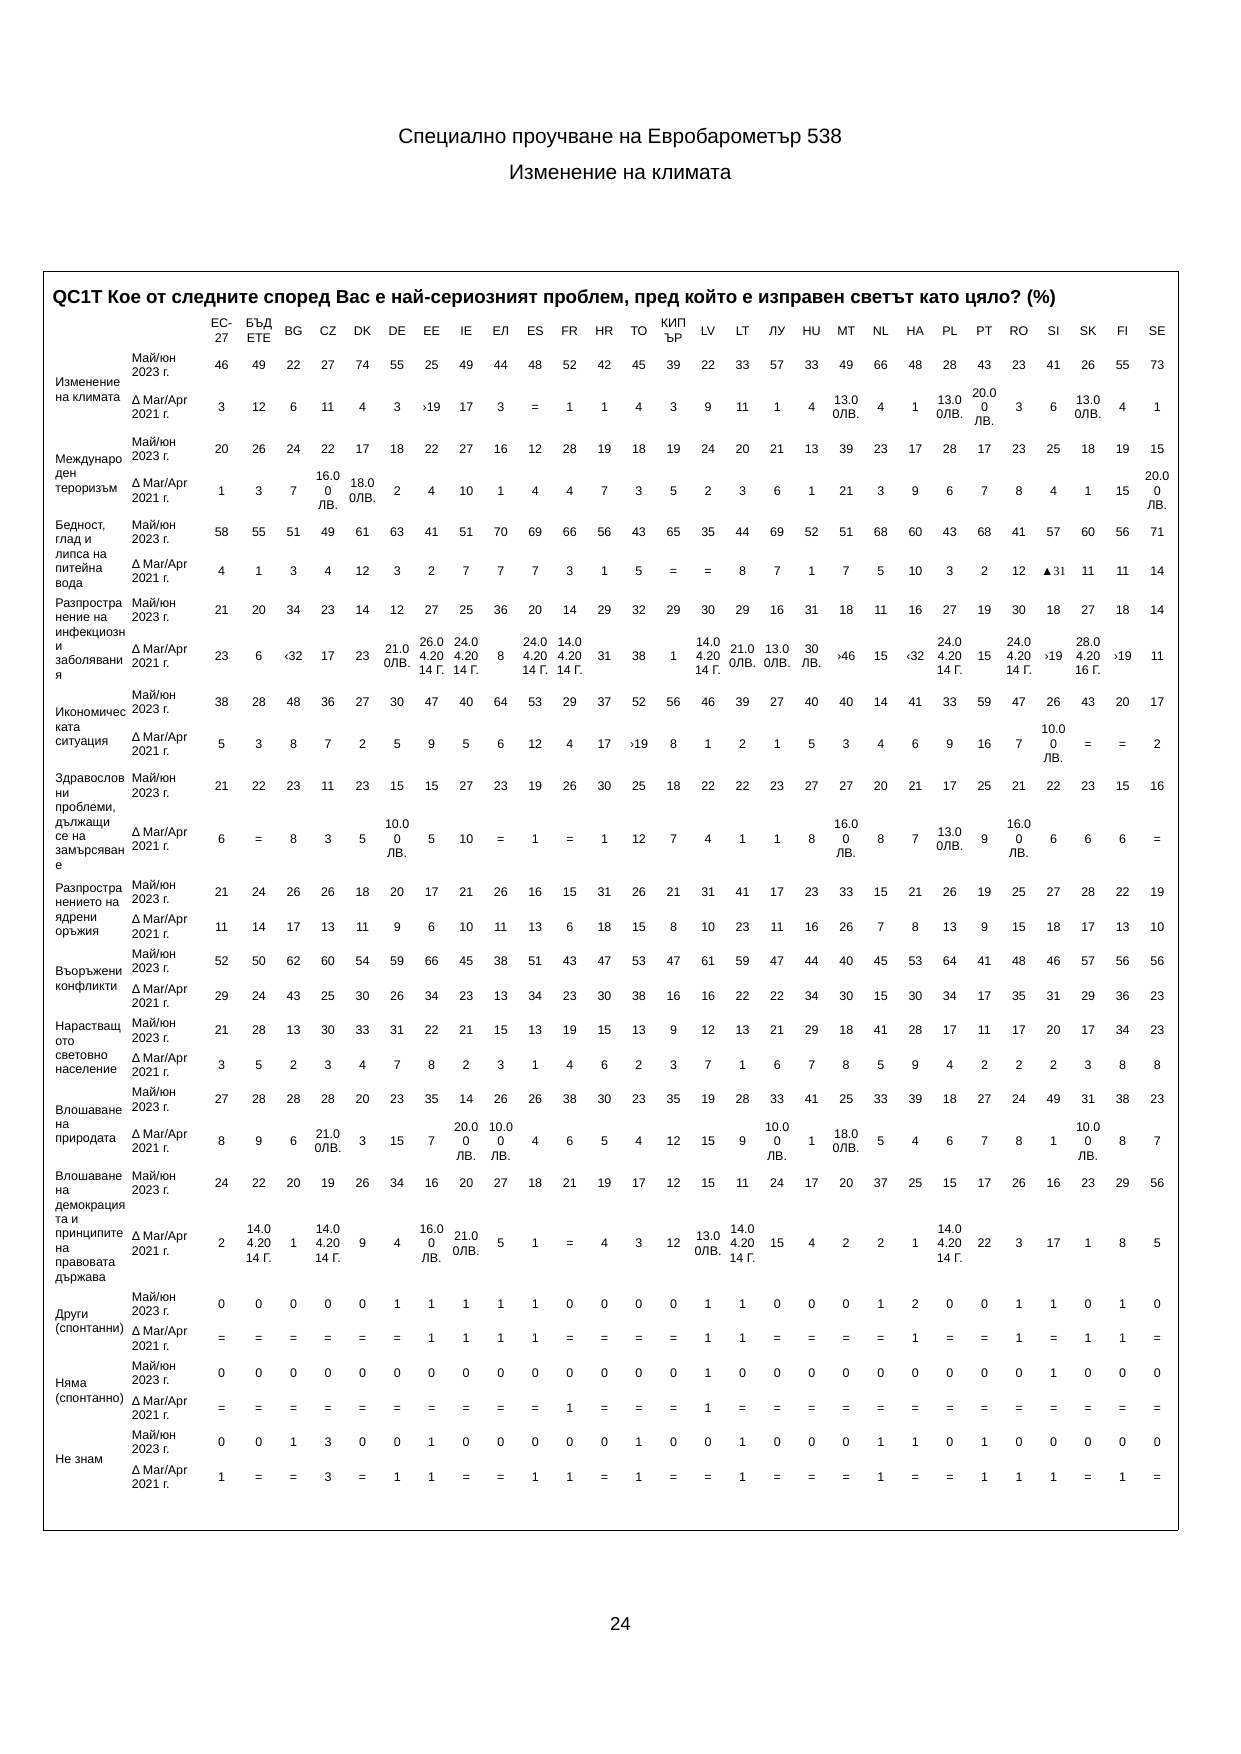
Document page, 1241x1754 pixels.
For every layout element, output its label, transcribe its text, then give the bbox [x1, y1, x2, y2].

table_cell 13 [794, 431, 829, 466]
table_cell 13.00ЛВ. [933, 803, 967, 874]
table_cell 35 [691, 515, 725, 549]
table_cell 17 [587, 719, 621, 768]
table_header НА [898, 313, 932, 348]
table_cell 1 [691, 1286, 725, 1321]
table_cell Δ Mar/Apr 2021 г. [129, 466, 201, 515]
table_cell 7 [760, 549, 794, 592]
table_cell Международен тероризъм [52, 431, 129, 515]
table_cell 53 [518, 685, 552, 719]
table_cell 26 [1001, 1166, 1036, 1200]
table_cell 20 [201, 431, 241, 466]
table_cell 14 [552, 593, 587, 627]
table_cell 29 [1071, 978, 1105, 1013]
table_cell 45 [449, 944, 483, 978]
table_cell 0 [311, 1356, 345, 1390]
table_cell = [863, 1321, 898, 1356]
table_cell 23 [345, 768, 379, 803]
table_cell 1 [1036, 1286, 1071, 1321]
table_cell 38 [201, 685, 241, 719]
table_cell ›46 [829, 627, 863, 684]
table_cell 22 [1105, 875, 1140, 909]
table_header ЛУ [760, 313, 794, 348]
table_cell 12 [656, 1166, 691, 1200]
table_cell 16 [483, 431, 518, 466]
table_cell 18 [656, 768, 691, 803]
table_cell 24 [691, 431, 725, 466]
table_cell 3 [241, 466, 276, 515]
table_cell 1 [587, 803, 621, 874]
table_cell 49 [241, 348, 276, 382]
table_cell Май/юн 2023 г. [129, 1166, 201, 1200]
table_cell 6 [552, 1117, 587, 1166]
table_cell 13 [621, 1013, 656, 1047]
table_cell 16 [518, 875, 552, 909]
table_cell 1 [1036, 1117, 1071, 1166]
table_cell 31 [587, 875, 621, 909]
table_cell 9 [967, 803, 1001, 874]
table_cell 1 [552, 382, 587, 431]
table_cell = [933, 1321, 967, 1356]
table_cell 0 [449, 1425, 483, 1459]
table_cell Δ Mar/Apr 2021 г. [129, 978, 201, 1013]
table_cell 65 [656, 515, 691, 549]
table_cell 21 [656, 875, 691, 909]
table_cell 30 [380, 685, 414, 719]
table_cell 59 [725, 944, 759, 978]
table_cell 7 [794, 1048, 829, 1082]
table_cell 12 [691, 1013, 725, 1047]
table_cell 33 [829, 875, 863, 909]
table_cell 45 [863, 944, 898, 978]
table_cell 23 [345, 627, 379, 684]
table_cell 26 [621, 875, 656, 909]
table_cell 17 [311, 627, 345, 684]
table_cell 55 [241, 515, 276, 549]
table_cell 29 [656, 593, 691, 627]
table_cell 3 [241, 719, 276, 768]
table_cell 0 [241, 1286, 276, 1321]
table_cell 28 [725, 1082, 759, 1117]
table_cell 1 [241, 549, 276, 592]
table_cell 29 [587, 593, 621, 627]
table_cell 0 [933, 1356, 967, 1390]
table_cell 11 [483, 909, 518, 944]
table_cell = [1071, 1390, 1105, 1425]
table_cell 0 [1105, 1356, 1140, 1390]
table_cell 0 [656, 1425, 691, 1459]
table_cell 43 [933, 515, 967, 549]
table_cell 37 [863, 1166, 898, 1200]
table_cell 14 [241, 909, 276, 944]
table_cell 0 [483, 1425, 518, 1459]
table_cell 3 [1001, 382, 1036, 431]
table_cell 1 [518, 1200, 552, 1286]
table_cell 31 [380, 1013, 414, 1047]
table_cell 1 [483, 1321, 518, 1356]
table_cell 0 [552, 1425, 587, 1459]
table_cell 27 [829, 768, 863, 803]
table_cell 1 [794, 1117, 829, 1166]
table_cell 7 [276, 466, 311, 515]
table_cell 46 [1036, 944, 1071, 978]
table_cell 0 [587, 1425, 621, 1459]
table_cell 19 [587, 431, 621, 466]
table_cell 20 [449, 1166, 483, 1200]
table_cell 11 [725, 1166, 759, 1200]
table_cell 27 [760, 685, 794, 719]
table_cell 1 [449, 1321, 483, 1356]
table_header NL [863, 313, 898, 348]
table_cell 41 [967, 944, 1001, 978]
table_cell 74 [345, 348, 379, 382]
table_cell 4 [863, 719, 898, 768]
table_cell Влошаване на демокрацията и принципите на правовата държава [52, 1166, 129, 1286]
table_cell 1 [725, 1321, 759, 1356]
table_cell 17 [760, 875, 794, 909]
table_cell 31 [691, 875, 725, 909]
table_cell 23 [1001, 431, 1036, 466]
table_cell 27 [201, 1082, 241, 1117]
table_cell 1 [621, 1425, 656, 1459]
table_cell 22 [691, 348, 725, 382]
table_cell 13.00ЛВ. [760, 627, 794, 684]
table_cell 0 [276, 1356, 311, 1390]
table_cell 33 [760, 1082, 794, 1117]
table_cell = [552, 1321, 587, 1356]
table_cell 3 [311, 1459, 345, 1494]
table_cell 1 [1001, 1321, 1036, 1356]
table_cell 0 [794, 1425, 829, 1459]
table_cell = [760, 1459, 794, 1494]
table_cell 18 [829, 593, 863, 627]
table_cell 44 [725, 515, 759, 549]
table_cell 21.00ЛВ. [380, 627, 414, 684]
table_cell Май/юн 2023 г. [129, 1425, 201, 1459]
table_cell 15 [1140, 431, 1174, 466]
table_cell 56 [1105, 944, 1140, 978]
table_cell 1 [760, 382, 794, 431]
table_cell 47 [760, 944, 794, 978]
table_cell 7 [449, 549, 483, 592]
table_cell Δ Mar/Apr 2021 г. [129, 803, 201, 874]
table_cell 1 [587, 549, 621, 592]
table_cell 12 [345, 549, 379, 592]
table_cell Δ Mar/Apr 2021 г. [129, 1321, 201, 1356]
table_cell 5 [621, 549, 656, 592]
table_cell 12 [518, 719, 552, 768]
table_cell 15 [863, 978, 898, 1013]
table_cell Други (спонтанни) [52, 1286, 129, 1356]
table_header DE [380, 313, 414, 348]
table_cell 35 [1001, 978, 1036, 1013]
table_cell 2 [1001, 1048, 1036, 1082]
table_cell 26 [483, 875, 518, 909]
table_cell 34 [1105, 1013, 1140, 1047]
table_cell 51 [276, 515, 311, 549]
table_cell 25 [829, 1082, 863, 1117]
table_cell 22 [241, 1166, 276, 1200]
table_cell Няма (спонтанно) [52, 1356, 129, 1425]
table_cell = [967, 1390, 1001, 1425]
table_cell 0 [933, 1425, 967, 1459]
table_cell 7 [380, 1048, 414, 1082]
table_cell 0 [1140, 1356, 1174, 1390]
table_cell = [1105, 719, 1140, 768]
table_cell 14.04.2014 Г. [725, 1200, 759, 1286]
table_cell 18 [933, 1082, 967, 1117]
table_cell 0 [794, 1286, 829, 1321]
table_cell 17 [967, 431, 1001, 466]
table_cell 59 [967, 685, 1001, 719]
table_cell 52 [201, 944, 241, 978]
table_cell 10 [691, 909, 725, 944]
table_cell 0 [621, 1286, 656, 1321]
table_cell 17 [967, 1166, 1001, 1200]
table_header HU [794, 313, 829, 348]
table_cell = [518, 1390, 552, 1425]
table_header SI [1036, 313, 1071, 348]
table_cell 23 [276, 768, 311, 803]
table_cell 26 [276, 875, 311, 909]
table_cell 0 [380, 1425, 414, 1459]
table_cell 17 [1036, 1200, 1071, 1286]
table_cell 1 [691, 1321, 725, 1356]
table_cell 27 [345, 685, 379, 719]
table_cell 0 [863, 1356, 898, 1390]
table_header BG [276, 313, 311, 348]
table_cell = [587, 1459, 621, 1494]
table_cell 16.00 ЛВ. [414, 1200, 449, 1286]
table_cell 9 [380, 909, 414, 944]
table_cell = [552, 803, 587, 874]
table_cell = [794, 1390, 829, 1425]
table_cell 14.04.2014 Г. [552, 627, 587, 684]
table_cell = [449, 1390, 483, 1425]
table_cell 1 [552, 1459, 587, 1494]
table_cell 20 [829, 1166, 863, 1200]
table_cell 7 [967, 1117, 1001, 1166]
table_cell 10 [449, 466, 483, 515]
table_cell 66 [414, 944, 449, 978]
table_cell Май/юн 2023 г. [129, 685, 201, 719]
table_cell 0 [552, 1356, 587, 1390]
table_cell 24 [201, 1166, 241, 1200]
table_cell 63 [380, 515, 414, 549]
table_cell 23 [449, 978, 483, 1013]
table_cell 27 [311, 348, 345, 382]
table_cell 6 [552, 909, 587, 944]
table_cell 24 [1001, 1082, 1036, 1117]
table_cell 62 [276, 944, 311, 978]
table_cell 13 [311, 909, 345, 944]
table_cell 18 [1036, 593, 1071, 627]
table_cell 49 [1036, 1082, 1071, 1117]
table_cell 21 [760, 431, 794, 466]
table_cell 13 [276, 1013, 311, 1047]
table_cell 1 [691, 1390, 725, 1425]
table_cell ›19 [621, 719, 656, 768]
table_header [129, 313, 201, 348]
table_cell 15 [380, 1117, 414, 1166]
table_cell 2 [414, 549, 449, 592]
table_cell 20 [518, 593, 552, 627]
table_cell 1 [725, 1048, 759, 1082]
table_cell 4 [691, 803, 725, 874]
table_cell 1 [1071, 1200, 1105, 1286]
table_cell 47 [656, 944, 691, 978]
table_cell = [863, 1390, 898, 1425]
table_cell 43 [621, 515, 656, 549]
table_cell = [691, 549, 725, 592]
table_header LV [691, 313, 725, 348]
table_cell 28 [552, 431, 587, 466]
table_cell 1 [1071, 466, 1105, 515]
table_cell 41 [414, 515, 449, 549]
table_cell 3 [1001, 1200, 1036, 1286]
table_cell Δ Mar/Apr 2021 г. [129, 1117, 201, 1166]
table_cell 1 [691, 1356, 725, 1390]
table_cell 28 [241, 1082, 276, 1117]
table_cell 1 [483, 1286, 518, 1321]
table_cell 22 [414, 1013, 449, 1047]
table_cell 22 [414, 431, 449, 466]
table_cell 13 [518, 1013, 552, 1047]
table_cell 1 [725, 803, 759, 874]
table_cell 3 [201, 382, 241, 431]
table_cell 15 [483, 1013, 518, 1047]
table_cell 0 [552, 1286, 587, 1321]
table_cell 6 [276, 1117, 311, 1166]
table_cell 1 [898, 382, 932, 431]
table_cell 16 [967, 719, 1001, 768]
table_cell 20 [276, 1166, 311, 1200]
table_cell = [1105, 1390, 1140, 1425]
table_cell 0 [201, 1425, 241, 1459]
table_cell 4 [380, 1200, 414, 1286]
table_cell 46 [201, 348, 241, 382]
table_cell 29 [552, 685, 587, 719]
table_cell 0 [621, 1356, 656, 1390]
table_cell 30 [691, 593, 725, 627]
table_cell 60 [311, 944, 345, 978]
table_cell 1 [414, 1321, 449, 1356]
table_cell Май/юн 2023 г. [129, 944, 201, 978]
table_cell 9 [345, 1200, 379, 1286]
table_cell = [898, 1390, 932, 1425]
table_cell 56 [1140, 944, 1174, 978]
table_cell 21 [829, 466, 863, 515]
table_cell 8 [1105, 1117, 1140, 1166]
table_cell = [518, 382, 552, 431]
table_cell 21 [1001, 768, 1036, 803]
table_cell 20.00 ЛВ. [1140, 466, 1174, 515]
table_cell 8 [1001, 1117, 1036, 1166]
table_cell 20.00 ЛВ. [967, 382, 1001, 431]
table_cell 34 [380, 1166, 414, 1200]
table_cell 1 [725, 1286, 759, 1321]
table_cell 19 [1105, 431, 1140, 466]
table_cell = [1071, 1459, 1105, 1494]
table_cell 8 [276, 803, 311, 874]
table_cell 23 [1071, 1166, 1105, 1200]
table_cell 3 [311, 1048, 345, 1082]
table_cell Изменение на климата [52, 348, 129, 431]
table_cell 18 [621, 431, 656, 466]
table_cell = [760, 1390, 794, 1425]
table_cell 15 [380, 768, 414, 803]
table_cell 8 [276, 719, 311, 768]
table_cell = [276, 1459, 311, 1494]
table_cell 18 [587, 909, 621, 944]
table_cell 8 [863, 803, 898, 874]
table_cell 8 [725, 549, 759, 592]
table_cell 1 [967, 1459, 1001, 1494]
table_header ES [518, 313, 552, 348]
table_cell 14.04.2014 Г. [933, 1200, 967, 1286]
table_cell 25 [621, 768, 656, 803]
table_header DK [345, 313, 379, 348]
table_cell Разпространение на инфекциозни заболявания [52, 593, 129, 684]
table_cell = [829, 1459, 863, 1494]
table_cell 10.00 ЛВ. [1036, 719, 1071, 768]
table_cell 1 [1105, 1321, 1140, 1356]
table_cell 9 [241, 1117, 276, 1166]
table_cell 7 [829, 549, 863, 592]
table_cell Въоръжени конфликти [52, 944, 129, 1013]
table_cell 20 [1105, 685, 1140, 719]
table_cell 18 [829, 1013, 863, 1047]
table_cell 21 [449, 1013, 483, 1047]
table_cell 11 [311, 382, 345, 431]
table_cell 1 [380, 1459, 414, 1494]
table_cell 1 [1036, 1459, 1071, 1494]
table_cell 1 [201, 1459, 241, 1494]
table_cell 30 [587, 768, 621, 803]
table_cell 28 [311, 1082, 345, 1117]
table_header LT [725, 313, 759, 348]
table_cell 5 [380, 719, 414, 768]
table_cell 10 [449, 909, 483, 944]
table_cell 22 [691, 768, 725, 803]
table_cell 5 [345, 803, 379, 874]
table_cell 2 [1036, 1048, 1071, 1082]
table_header RO [1001, 313, 1036, 348]
table_cell 4 [552, 1048, 587, 1082]
table_cell 64 [483, 685, 518, 719]
table_cell = [967, 1321, 1001, 1356]
table_cell 27 [483, 1166, 518, 1200]
table_cell 19 [656, 431, 691, 466]
table_header HR [587, 313, 621, 348]
table_cell 16.00 ЛВ. [1001, 803, 1036, 874]
table_cell 13 [518, 909, 552, 944]
table_cell 6 [1105, 803, 1140, 874]
table_cell 0 [967, 1286, 1001, 1321]
table_cell 34 [276, 593, 311, 627]
table_cell 6 [587, 1048, 621, 1082]
table_cell 21 [201, 768, 241, 803]
table_cell 18 [1105, 593, 1140, 627]
table_cell 0 [276, 1286, 311, 1321]
table_cell 24 [760, 1166, 794, 1200]
table_cell 2 [621, 1048, 656, 1082]
table_cell = [345, 1459, 379, 1494]
table_cell 16 [760, 593, 794, 627]
table_cell = [201, 1321, 241, 1356]
table_cell 0 [345, 1356, 379, 1390]
table_cell 1 [483, 466, 518, 515]
table_cell 5 [863, 1048, 898, 1082]
table_cell 22 [760, 978, 794, 1013]
table_cell 41 [898, 685, 932, 719]
table_cell 4 [201, 549, 241, 592]
table_cell 11 [760, 909, 794, 944]
table_cell Май/юн 2023 г. [129, 431, 201, 466]
table_header PL [933, 313, 967, 348]
table_cell 49 [449, 348, 483, 382]
table_cell 57 [760, 348, 794, 382]
table_cell Май/юн 2023 г. [129, 875, 201, 909]
table_cell 7 [311, 719, 345, 768]
table_cell 11 [1105, 549, 1140, 592]
table_cell 26 [311, 875, 345, 909]
table_cell 1 [1105, 1459, 1140, 1494]
table_cell 2 [863, 1200, 898, 1286]
table_cell 24.04.2014 Г. [1001, 627, 1036, 684]
table_cell 36 [483, 593, 518, 627]
table_cell 2 [691, 466, 725, 515]
table_cell 56 [1140, 1166, 1174, 1200]
table_cell 21 [898, 875, 932, 909]
table_cell 12 [621, 803, 656, 874]
table_cell ›19 [1105, 627, 1140, 684]
table_cell 12 [656, 1200, 691, 1286]
table_cell 8 [656, 909, 691, 944]
table_cell 56 [1105, 515, 1140, 549]
table_cell 25 [967, 768, 1001, 803]
table_cell 0 [933, 1286, 967, 1321]
table_cell = [933, 1459, 967, 1494]
table_cell 43 [552, 944, 587, 978]
table_header SK [1071, 313, 1105, 348]
table_cell Май/юн 2023 г. [129, 1013, 201, 1047]
table_cell 1 [794, 549, 829, 592]
table_cell = [794, 1321, 829, 1356]
table_cell 0 [414, 1356, 449, 1390]
table_cell 3 [933, 549, 967, 592]
table_cell 18 [345, 875, 379, 909]
table_cell 33 [794, 348, 829, 382]
table_cell 3 [863, 466, 898, 515]
table_cell 19 [518, 768, 552, 803]
table_cell = [725, 1390, 759, 1425]
table_cell 3 [621, 466, 656, 515]
table_cell 4 [552, 719, 587, 768]
table_cell 21 [760, 1013, 794, 1047]
table_cell 1 [414, 1425, 449, 1459]
table_cell 24 [241, 875, 276, 909]
table_cell 31 [1036, 978, 1071, 1013]
table_cell 5 [863, 549, 898, 592]
table_cell 0 [1140, 1425, 1174, 1459]
table_cell 0 [1001, 1425, 1036, 1459]
table_cell = [587, 1390, 621, 1425]
table_cell 0 [1071, 1425, 1105, 1459]
table_cell 51 [518, 944, 552, 978]
table_cell 66 [863, 348, 898, 382]
table_cell 10.00 ЛВ. [483, 1117, 518, 1166]
table_cell 4 [1036, 466, 1071, 515]
table_cell 13 [1105, 909, 1140, 944]
table_cell 0 [345, 1425, 379, 1459]
table_cell 9 [933, 719, 967, 768]
table_cell 2 [967, 1048, 1001, 1082]
table_cell 50 [241, 944, 276, 978]
table_cell = [656, 549, 691, 592]
table_cell 0 [1001, 1356, 1036, 1390]
table_cell 44 [794, 944, 829, 978]
table_cell 7 [656, 803, 691, 874]
table_cell = [483, 1390, 518, 1425]
table_cell 1 [898, 1425, 932, 1459]
table_cell 26 [1071, 348, 1105, 382]
table_cell ‹32 [898, 627, 932, 684]
table_cell 8 [483, 627, 518, 684]
table_cell 0 [967, 1356, 1001, 1390]
table_cell 1 [518, 803, 552, 874]
table_cell 26 [345, 1166, 379, 1200]
table_cell 4 [345, 1048, 379, 1082]
table_cell 6 [933, 1117, 967, 1166]
table_cell 0 [311, 1286, 345, 1321]
table_cell 26 [1036, 685, 1071, 719]
table_cell 23 [380, 1082, 414, 1117]
table_cell 0 [380, 1356, 414, 1390]
table_cell 55 [1105, 348, 1140, 382]
table_cell 17 [933, 1013, 967, 1047]
table_cell Δ Mar/Apr 2021 г. [129, 1390, 201, 1425]
table_cell 16 [691, 978, 725, 1013]
table_cell 4 [1105, 382, 1140, 431]
table_cell 4 [552, 466, 587, 515]
table_cell 25 [1036, 431, 1071, 466]
table_cell 15 [587, 1013, 621, 1047]
table_cell 26 [829, 909, 863, 944]
table_cell 3 [725, 466, 759, 515]
table_cell 12 [656, 1117, 691, 1166]
table_cell 0 [656, 1286, 691, 1321]
table_cell 8 [656, 719, 691, 768]
table_cell 6 [933, 466, 967, 515]
table_header КИПЪР [656, 313, 691, 348]
table_cell 29 [794, 1013, 829, 1047]
table_cell 1 [1140, 382, 1174, 431]
table_cell 6 [1071, 803, 1105, 874]
table_cell 2 [967, 549, 1001, 592]
table_cell 0 [691, 1425, 725, 1459]
table_cell 5 [483, 1200, 518, 1286]
table_cell 40 [829, 944, 863, 978]
table_cell 18 [518, 1166, 552, 1200]
table_cell 23 [725, 909, 759, 944]
table_cell 24.04.2014 Г. [449, 627, 483, 684]
table_cell 1 [518, 1321, 552, 1356]
table_cell 15 [552, 875, 587, 909]
table_cell 13.00ЛВ. [829, 382, 863, 431]
table_cell 2 [449, 1048, 483, 1082]
table_cell 21 [552, 1166, 587, 1200]
table_cell 4 [414, 466, 449, 515]
table_cell 41 [1001, 515, 1036, 549]
table_cell 15 [691, 1117, 725, 1166]
table_cell 20 [1036, 1013, 1071, 1047]
table_cell 14.04.2014 Г. [311, 1200, 345, 1286]
table_cell 4 [898, 1117, 932, 1166]
table_cell 4 [587, 1200, 621, 1286]
table_cell = [829, 1321, 863, 1356]
table_cell 24 [241, 978, 276, 1013]
table_cell 11 [201, 909, 241, 944]
table_cell 56 [656, 685, 691, 719]
table_cell 25 [449, 593, 483, 627]
table_cell 7 [518, 549, 552, 592]
table_cell 15 [1001, 909, 1036, 944]
table_cell 17 [621, 1166, 656, 1200]
table_header ЕЛ [483, 313, 518, 348]
table_cell = [691, 1459, 725, 1494]
table_cell 24.04.2014 Г. [933, 627, 967, 684]
table_cell 40 [449, 685, 483, 719]
table_cell 3 [656, 1048, 691, 1082]
table_cell 0 [760, 1286, 794, 1321]
table_cell 6 [898, 719, 932, 768]
table_cell 8 [794, 803, 829, 874]
table_cell 11 [967, 1013, 1001, 1047]
table_cell 61 [345, 515, 379, 549]
table_header IE [449, 313, 483, 348]
table_cell 2 [829, 1200, 863, 1286]
table_cell 39 [898, 1082, 932, 1117]
table_cell 1 [1071, 1321, 1105, 1356]
table_cell 12 [518, 431, 552, 466]
table_cell 19 [311, 1166, 345, 1200]
table_cell 21.00ЛВ. [725, 627, 759, 684]
table_cell 26.04.2014 Г. [414, 627, 449, 684]
table_cell 1 [725, 1459, 759, 1494]
table_cell 53 [621, 944, 656, 978]
table_cell 1 [863, 1459, 898, 1494]
table_cell Разпространението на ядрени оръжия [52, 875, 129, 944]
table_cell 1 [380, 1286, 414, 1321]
table_cell 23 [1140, 1013, 1174, 1047]
table_header [52, 313, 129, 348]
table_cell = [933, 1390, 967, 1425]
table_header БЪДЕТЕ [241, 313, 276, 348]
table_cell 0 [449, 1356, 483, 1390]
table_cell 45 [621, 348, 656, 382]
table_cell 60 [1071, 515, 1105, 549]
table_cell 0 [483, 1356, 518, 1390]
table_cell Май/юн 2023 г. [129, 515, 201, 549]
table_cell 19 [552, 1013, 587, 1047]
table_cell 21.00ЛВ. [449, 1200, 483, 1286]
table_cell 15 [414, 768, 449, 803]
table_cell 33 [345, 1013, 379, 1047]
table_cell 0 [656, 1356, 691, 1390]
table_cell 17 [967, 978, 1001, 1013]
table_cell 10.00 ЛВ. [760, 1117, 794, 1166]
table_cell = [829, 1390, 863, 1425]
table_cell 17 [1071, 909, 1105, 944]
table_cell 26 [241, 431, 276, 466]
table_cell 41 [863, 1013, 898, 1047]
table_cell 11 [311, 768, 345, 803]
table_cell 36 [1105, 978, 1140, 1013]
table_cell 19 [587, 1166, 621, 1200]
table_cell 26 [933, 875, 967, 909]
table_cell 19 [967, 593, 1001, 627]
table_cell = [483, 803, 518, 874]
table_cell 20 [241, 593, 276, 627]
table_cell 6 [483, 719, 518, 768]
table_cell 31 [587, 627, 621, 684]
table_cell 3 [483, 382, 518, 431]
table_cell 1 [898, 1200, 932, 1286]
table_cell 0 [725, 1356, 759, 1390]
table_cell = [1140, 1321, 1174, 1356]
table_cell Δ Mar/Apr 2021 г. [129, 382, 201, 431]
table_cell 25 [414, 348, 449, 382]
table_cell 10 [449, 803, 483, 874]
table_cell 23 [1001, 348, 1036, 382]
table_cell 39 [656, 348, 691, 382]
table_cell 3 [276, 549, 311, 592]
table_cell 28 [241, 685, 276, 719]
table_header MT [829, 313, 863, 348]
table_cell 24.04.2014 Г. [518, 627, 552, 684]
table_cell 26 [518, 1082, 552, 1117]
table_cell 0 [760, 1425, 794, 1459]
table_cell 34 [933, 978, 967, 1013]
table_cell 14 [1140, 593, 1174, 627]
table_cell 28 [933, 348, 967, 382]
table_cell 1 [794, 466, 829, 515]
table_cell 12 [241, 382, 276, 431]
table_cell = [794, 1459, 829, 1494]
table_cell 9 [898, 466, 932, 515]
table_cell 16 [898, 593, 932, 627]
table_cell 0 [345, 1286, 379, 1321]
table_cell 4 [794, 1200, 829, 1286]
table_cell = [241, 803, 276, 874]
table_cell 17 [276, 909, 311, 944]
table_cell = [345, 1390, 379, 1425]
table_cell 22 [1036, 768, 1071, 803]
table_cell 51 [829, 515, 863, 549]
table_cell 17 [449, 382, 483, 431]
table_cell 6 [201, 803, 241, 874]
table_cell 8 [201, 1117, 241, 1166]
table_cell 27 [933, 593, 967, 627]
table_cell 0 [1105, 1425, 1140, 1459]
table_cell 1 [863, 1286, 898, 1321]
table_cell 2 [345, 719, 379, 768]
table_cell 2 [276, 1048, 311, 1082]
table_cell 1 [414, 1459, 449, 1494]
table_cell 18 [1036, 909, 1071, 944]
table_cell 17 [414, 875, 449, 909]
table_cell 10 [1140, 909, 1174, 944]
table_cell 1 [760, 719, 794, 768]
table_cell 52 [794, 515, 829, 549]
table_cell 28 [241, 1013, 276, 1047]
table_cell 29 [201, 978, 241, 1013]
table_cell 3 [552, 549, 587, 592]
table_cell Май/юн 2023 г. [129, 1356, 201, 1390]
table_cell 4 [933, 1048, 967, 1082]
table_cell 4 [621, 382, 656, 431]
table_cell 47 [1001, 685, 1036, 719]
table_cell 27 [414, 593, 449, 627]
table_cell 61 [691, 944, 725, 978]
table_cell 25 [1001, 875, 1036, 909]
table_cell 23 [552, 978, 587, 1013]
table_cell 7 [414, 1117, 449, 1166]
table_cell 15 [691, 1166, 725, 1200]
table_cell 14 [449, 1082, 483, 1117]
table_cell 5 [201, 719, 241, 768]
table_cell 13 [483, 978, 518, 1013]
table_cell 28 [276, 1082, 311, 1117]
table_cell 55 [380, 348, 414, 382]
table_cell 20 [345, 1082, 379, 1117]
table_cell 8 [1105, 1200, 1140, 1286]
table_cell 0 [518, 1356, 552, 1390]
table_cell 51 [449, 515, 483, 549]
table_cell 20 [380, 875, 414, 909]
table_cell 16 [414, 1166, 449, 1200]
table_cell 3 [311, 1425, 345, 1459]
table_cell 15 [863, 875, 898, 909]
table_cell 1 [276, 1200, 311, 1286]
table_cell 31 [794, 593, 829, 627]
table_cell 7 [1001, 719, 1036, 768]
table_cell 43 [967, 348, 1001, 382]
table_cell ▲ [1036, 549, 1071, 592]
table_cell 39 [725, 685, 759, 719]
table_cell 0 [201, 1356, 241, 1390]
table_cell 17 [898, 431, 932, 466]
table_cell 39 [829, 431, 863, 466]
table_cell 30 [898, 978, 932, 1013]
table_cell 6 [760, 466, 794, 515]
table_cell 34 [414, 978, 449, 1013]
table_cell 3 [656, 382, 691, 431]
table_cell 23 [1140, 978, 1174, 1013]
table_cell 10 [898, 549, 932, 592]
table_cell Май/юн 2023 г. [129, 348, 201, 382]
table_header FI [1105, 313, 1140, 348]
table_cell = [311, 1321, 345, 1356]
table_cell 11 [725, 382, 759, 431]
table_cell 9 [898, 1048, 932, 1082]
table_cell = [760, 1321, 794, 1356]
table_cell 33 [933, 685, 967, 719]
table_cell 18 [380, 431, 414, 466]
table_cell 1 [276, 1425, 311, 1459]
table_cell 29 [1105, 1166, 1140, 1200]
table_cell 26 [380, 978, 414, 1013]
table_cell 9 [725, 1117, 759, 1166]
table_cell = [552, 1200, 587, 1286]
table_cell 0 [1071, 1356, 1105, 1390]
table_cell = [1071, 719, 1105, 768]
table_cell 15 [1105, 466, 1140, 515]
table_cell 11 [345, 909, 379, 944]
table_cell 18 [1071, 431, 1105, 466]
table_cell 16 [1140, 768, 1174, 803]
table_cell 17 [1001, 1013, 1036, 1047]
table_cell 6 [414, 909, 449, 944]
table_cell 0 [1071, 1286, 1105, 1321]
table_cell 41 [1036, 348, 1071, 382]
table_cell = [201, 1390, 241, 1425]
text QC1T Кое от следните според Вас е най-сериозният проблем, пред който е изправен светът като цяло? (%) [52, 286, 1169, 307]
table_cell 19 [967, 875, 1001, 909]
table_cell 26 [483, 1082, 518, 1117]
table_cell 6 [276, 382, 311, 431]
table_cell 52 [621, 685, 656, 719]
table_cell 42 [587, 348, 621, 382]
table_cell 9 [414, 719, 449, 768]
table_cell 23 [201, 627, 241, 684]
table_cell Δ Mar/Apr 2021 г. [129, 1200, 201, 1286]
table_cell 28 [1071, 875, 1105, 909]
table_cell Δ Mar/Apr 2021 г. [129, 627, 201, 684]
table_cell 20 [725, 431, 759, 466]
table_cell 22 [725, 978, 759, 1013]
table_cell 22 [241, 768, 276, 803]
table_cell 7 [691, 1048, 725, 1082]
table_cell 19 [691, 1082, 725, 1117]
table_cell 1 [1001, 1286, 1036, 1321]
table_cell 6 [1036, 803, 1071, 874]
table_cell 44 [483, 348, 518, 382]
table_cell = [380, 1321, 414, 1356]
table_cell 56 [587, 515, 621, 549]
table_cell 30 ЛВ. [794, 627, 829, 684]
table_cell 1 [863, 1425, 898, 1459]
table_cell 27 [1071, 593, 1105, 627]
table_cell 15 [760, 1200, 794, 1286]
table_cell 3 [311, 803, 345, 874]
table_cell 59 [380, 944, 414, 978]
table_cell 36 [311, 685, 345, 719]
table_cell 7 [967, 466, 1001, 515]
table_cell 54 [345, 944, 379, 978]
table_cell 14 [863, 685, 898, 719]
table_cell Нарастващото световно население [52, 1013, 129, 1082]
table_cell 23 [621, 1082, 656, 1117]
table_cell 2 [898, 1286, 932, 1321]
table_cell 26 [552, 768, 587, 803]
table_cell 17 [1071, 1013, 1105, 1047]
table_cell 49 [311, 515, 345, 549]
table_cell 8 [1001, 466, 1036, 515]
table_cell = [898, 1459, 932, 1494]
table_cell Δ Mar/Apr 2021 г. [129, 909, 201, 944]
table_cell 2 [380, 466, 414, 515]
table_header EE [414, 313, 449, 348]
table_cell 3 [483, 1048, 518, 1082]
table_cell 22 [967, 1200, 1001, 1286]
table_cell 3 [1071, 1048, 1105, 1082]
table_cell 25 [898, 1166, 932, 1200]
table_cell 21.00ЛВ. [311, 1117, 345, 1166]
table_cell 27 [449, 768, 483, 803]
table_cell 31 [1071, 1082, 1105, 1117]
table_cell 16 [794, 909, 829, 944]
table_cell 0 [794, 1356, 829, 1390]
table_cell 23 [794, 875, 829, 909]
table_cell 46 [691, 685, 725, 719]
table_cell 9 [656, 1013, 691, 1047]
table_cell 30 [829, 978, 863, 1013]
table_cell 38 [483, 944, 518, 978]
table_cell 0 [829, 1356, 863, 1390]
table_cell 21 [201, 1013, 241, 1047]
table_cell 1 [725, 1425, 759, 1459]
table_cell 14 [345, 593, 379, 627]
table_cell 8 [414, 1048, 449, 1082]
table_cell 4 [621, 1117, 656, 1166]
table_cell 27 [794, 768, 829, 803]
table_cell = [241, 1459, 276, 1494]
table_cell 1 [518, 1459, 552, 1494]
table_cell 20.00 ЛВ. [449, 1117, 483, 1166]
table_cell 1 [1001, 1459, 1036, 1494]
table_cell 47 [414, 685, 449, 719]
table_cell = [1036, 1390, 1071, 1425]
table_cell = [241, 1390, 276, 1425]
table_cell 28.04.2016 Г. [1071, 627, 1105, 684]
table_cell 23 [1140, 1082, 1174, 1117]
table_cell 3 [201, 1048, 241, 1082]
table_cell 30 [587, 978, 621, 1013]
table_cell 10.00 ЛВ. [1071, 1117, 1105, 1166]
table_cell 4 [345, 382, 379, 431]
table_cell 4 [518, 1117, 552, 1166]
table_cell 6 [760, 1048, 794, 1082]
table_cell 0 [241, 1425, 276, 1459]
table_cell 2 [1140, 719, 1174, 768]
table_cell 1 [201, 466, 241, 515]
table_cell 71 [1140, 515, 1174, 549]
table_cell 40 [794, 685, 829, 719]
table_cell 0 [1036, 1425, 1071, 1459]
table_cell Δ Mar/Apr 2021 г. [129, 719, 201, 768]
table_cell = [276, 1390, 311, 1425]
table_cell 15 [1105, 768, 1140, 803]
table_cell 5 [863, 1117, 898, 1166]
table_cell 6 [241, 627, 276, 684]
table_cell 23 [311, 593, 345, 627]
table_header PT [967, 313, 1001, 348]
table_cell = [1036, 1321, 1071, 1356]
table_cell 16 [1036, 1166, 1071, 1200]
table_cell 1 [691, 719, 725, 768]
table_cell 1 [1105, 1286, 1140, 1321]
table_cell 58 [201, 515, 241, 549]
table_header ЕС-27 [201, 313, 241, 348]
table_cell 1 [967, 1425, 1001, 1459]
table_cell = [1140, 803, 1174, 874]
table_cell 30 [311, 1013, 345, 1047]
table_cell 30 [1001, 593, 1036, 627]
table_header ТО [621, 313, 656, 348]
table_cell 3 [621, 1200, 656, 1286]
table_cell 7 [898, 803, 932, 874]
table_cell ‹32 [276, 627, 311, 684]
table_cell 13 [933, 909, 967, 944]
table_cell 73 [1140, 348, 1174, 382]
table_cell 57 [1036, 515, 1071, 549]
table_cell 11 [863, 593, 898, 627]
table_cell 27 [449, 431, 483, 466]
table_cell 38 [1105, 1082, 1140, 1117]
table_cell 32 [621, 593, 656, 627]
table_cell Май/юн 2023 г. [129, 593, 201, 627]
table_cell = [345, 1321, 379, 1356]
table_cell 4 [863, 382, 898, 431]
table_cell 34 [518, 978, 552, 1013]
table_cell 21 [201, 593, 241, 627]
table_cell 38 [552, 1082, 587, 1117]
table_cell 24 [276, 431, 311, 466]
table_cell 37 [587, 685, 621, 719]
table_cell 30 [345, 978, 379, 1013]
table_cell 1 [414, 1286, 449, 1321]
table_cell 8 [1105, 1048, 1140, 1082]
table_cell 2 [201, 1200, 241, 1286]
table_cell 8 [1140, 1048, 1174, 1082]
table_cell 52 [552, 348, 587, 382]
table_cell 22 [725, 768, 759, 803]
table_cell 20 [863, 768, 898, 803]
table_cell 0 [829, 1286, 863, 1321]
table_cell 69 [518, 515, 552, 549]
table_cell 43 [1071, 685, 1105, 719]
table_cell 0 [587, 1286, 621, 1321]
table_cell = [621, 1321, 656, 1356]
table_cell 0 [898, 1356, 932, 1390]
table_cell 3 [829, 719, 863, 768]
table_cell 18.00ЛВ. [829, 1117, 863, 1166]
table_cell 3 [345, 1117, 379, 1166]
table_cell 53 [898, 944, 932, 978]
table_cell 1 [587, 382, 621, 431]
table_cell 28 [933, 431, 967, 466]
table_cell 1 [552, 1390, 587, 1425]
table_cell Не знам [52, 1425, 129, 1494]
table_cell = [656, 1459, 691, 1494]
table_cell 14.04.2014 Г. [241, 1200, 276, 1286]
table_cell 68 [967, 515, 1001, 549]
table_cell 10.00 ЛВ. [380, 803, 414, 874]
table_cell 41 [725, 875, 759, 909]
table_cell Δ Mar/Apr 2021 г. [129, 1048, 201, 1082]
table_cell 21 [898, 768, 932, 803]
table_cell = [656, 1390, 691, 1425]
table_cell 1 [518, 1286, 552, 1321]
table_cell 9 [691, 382, 725, 431]
table_cell 16.00 ЛВ. [311, 466, 345, 515]
table_cell 15 [621, 909, 656, 944]
table_cell 12 [1001, 549, 1036, 592]
table_cell 1 [449, 1286, 483, 1321]
table_cell 15 [863, 627, 898, 684]
table_cell 5 [1140, 1200, 1174, 1286]
table_cell Бедност, глад и липса на питейна вода [52, 515, 129, 592]
table_cell 19 [1140, 875, 1174, 909]
table_cell 40 [829, 685, 863, 719]
table_cell 23 [483, 768, 518, 803]
table_cell = [1140, 1390, 1174, 1425]
table_cell 22 [276, 348, 311, 382]
table_cell = [449, 1459, 483, 1494]
table_cell 11 [1071, 549, 1105, 592]
table_cell 33 [725, 348, 759, 382]
table_cell 7 [483, 549, 518, 592]
table_cell 66 [552, 515, 587, 549]
table_cell 22 [311, 431, 345, 466]
table_cell 57 [1071, 944, 1105, 978]
table_cell 13.00ЛВ. [691, 1200, 725, 1286]
table_cell 8 [898, 909, 932, 944]
table_cell Δ Mar/Apr 2021 г. [129, 549, 201, 592]
table_cell = [380, 1390, 414, 1425]
table_cell Здравословни проблеми, дължащи се на замърсяване [52, 768, 129, 874]
table_cell 17 [933, 768, 967, 803]
table_cell = [276, 1321, 311, 1356]
table_cell 1 [760, 803, 794, 874]
table_cell Δ Mar/Apr 2021 г. [129, 1459, 201, 1494]
table_cell 38 [621, 627, 656, 684]
table_cell 7 [587, 466, 621, 515]
table_cell = [1140, 1459, 1174, 1494]
table_cell 64 [933, 944, 967, 978]
table_cell = [311, 1390, 345, 1425]
table_cell 7 [1140, 1117, 1174, 1166]
table_cell Икономическата ситуация [52, 685, 129, 768]
table_cell 0 [518, 1425, 552, 1459]
table_cell 33 [863, 1082, 898, 1117]
table_cell ›19 [414, 382, 449, 431]
table_cell 5 [449, 719, 483, 768]
table_cell Май/юн 2023 г. [129, 1286, 201, 1321]
table_cell 69 [760, 515, 794, 549]
table_cell 43 [276, 978, 311, 1013]
table_header CZ [311, 313, 345, 348]
table_cell 17 [345, 431, 379, 466]
table_cell 48 [276, 685, 311, 719]
table_cell 12 [380, 593, 414, 627]
table_cell 13.00ЛВ. [933, 382, 967, 431]
table_header FR [552, 313, 587, 348]
table_cell = [1001, 1390, 1036, 1425]
table_cell 8 [829, 1048, 863, 1082]
table_cell 28 [898, 1013, 932, 1047]
table_cell 5 [587, 1117, 621, 1166]
table_cell 0 [241, 1356, 276, 1390]
table_cell 0 [760, 1356, 794, 1390]
table_cell 18.00ЛВ. [345, 466, 379, 515]
table_cell 17 [794, 1166, 829, 1200]
table_header SE [1140, 313, 1174, 348]
table_cell 48 [1001, 944, 1036, 978]
table_cell 14 [1140, 549, 1174, 592]
table_cell 27 [1036, 875, 1071, 909]
table_cell 70 [483, 515, 518, 549]
table_cell 21 [201, 875, 241, 909]
table_cell 23 [1071, 768, 1105, 803]
table_cell 13 [725, 1013, 759, 1047]
table_cell 27 [967, 1082, 1001, 1117]
table_cell = [483, 1459, 518, 1494]
table_cell 13.00ЛВ. [1071, 382, 1105, 431]
table_cell 15 [967, 627, 1001, 684]
table_cell 14.04.2014 Г. [691, 627, 725, 684]
table_cell 4 [794, 382, 829, 431]
table_cell 16.00 ЛВ. [829, 803, 863, 874]
table_cell = [621, 1390, 656, 1425]
table_cell 49 [829, 348, 863, 382]
table_cell 0 [201, 1286, 241, 1321]
table_cell 38 [621, 978, 656, 1013]
table_cell 0 [829, 1425, 863, 1459]
table_cell 21 [449, 875, 483, 909]
table_cell 0 [587, 1356, 621, 1390]
table_cell ›19 [1036, 627, 1071, 684]
table_cell 25 [311, 978, 345, 1013]
table_cell 4 [518, 466, 552, 515]
table_cell 9 [967, 909, 1001, 944]
table_cell 15 [933, 1166, 967, 1200]
table_cell 3 [380, 382, 414, 431]
table_cell 16 [656, 978, 691, 1013]
table_cell 1 [621, 1459, 656, 1494]
table_cell 5 [656, 466, 691, 515]
table_cell = [241, 1321, 276, 1356]
table_cell = [414, 1390, 449, 1425]
table_cell 1 [898, 1321, 932, 1356]
table_cell 68 [863, 515, 898, 549]
table_cell = [656, 1321, 691, 1356]
table_cell 41 [794, 1082, 829, 1117]
table_cell 17 [1140, 685, 1174, 719]
table_cell 5 [414, 803, 449, 874]
table_cell 2 [725, 719, 759, 768]
table_cell 5 [794, 719, 829, 768]
table_cell 60 [898, 515, 932, 549]
table_cell 4 [311, 549, 345, 592]
table_cell 5 [241, 1048, 276, 1082]
table_cell 23 [760, 768, 794, 803]
table_cell 0 [1140, 1286, 1174, 1321]
table_cell Май/юн 2023 г. [129, 1082, 201, 1117]
table_cell 35 [414, 1082, 449, 1117]
table_cell 35 [656, 1082, 691, 1117]
table_cell 1 [518, 1048, 552, 1082]
table_cell = [587, 1321, 621, 1356]
table_cell Май/юн 2023 г. [129, 768, 201, 803]
table_cell 48 [518, 348, 552, 382]
table_cell 7 [863, 909, 898, 944]
table_cell 1 [1036, 1356, 1071, 1390]
table_cell 6 [1036, 382, 1071, 431]
table_cell 11 [1140, 627, 1174, 684]
table_cell Влошаване на природата [52, 1082, 129, 1166]
table_cell 30 [587, 1082, 621, 1117]
table_cell 47 [587, 944, 621, 978]
table_cell 34 [794, 978, 829, 1013]
table_cell 29 [725, 593, 759, 627]
table_cell 3 [380, 549, 414, 592]
table_cell 23 [863, 431, 898, 466]
table_cell 1 [656, 627, 691, 684]
table_cell 48 [898, 348, 932, 382]
